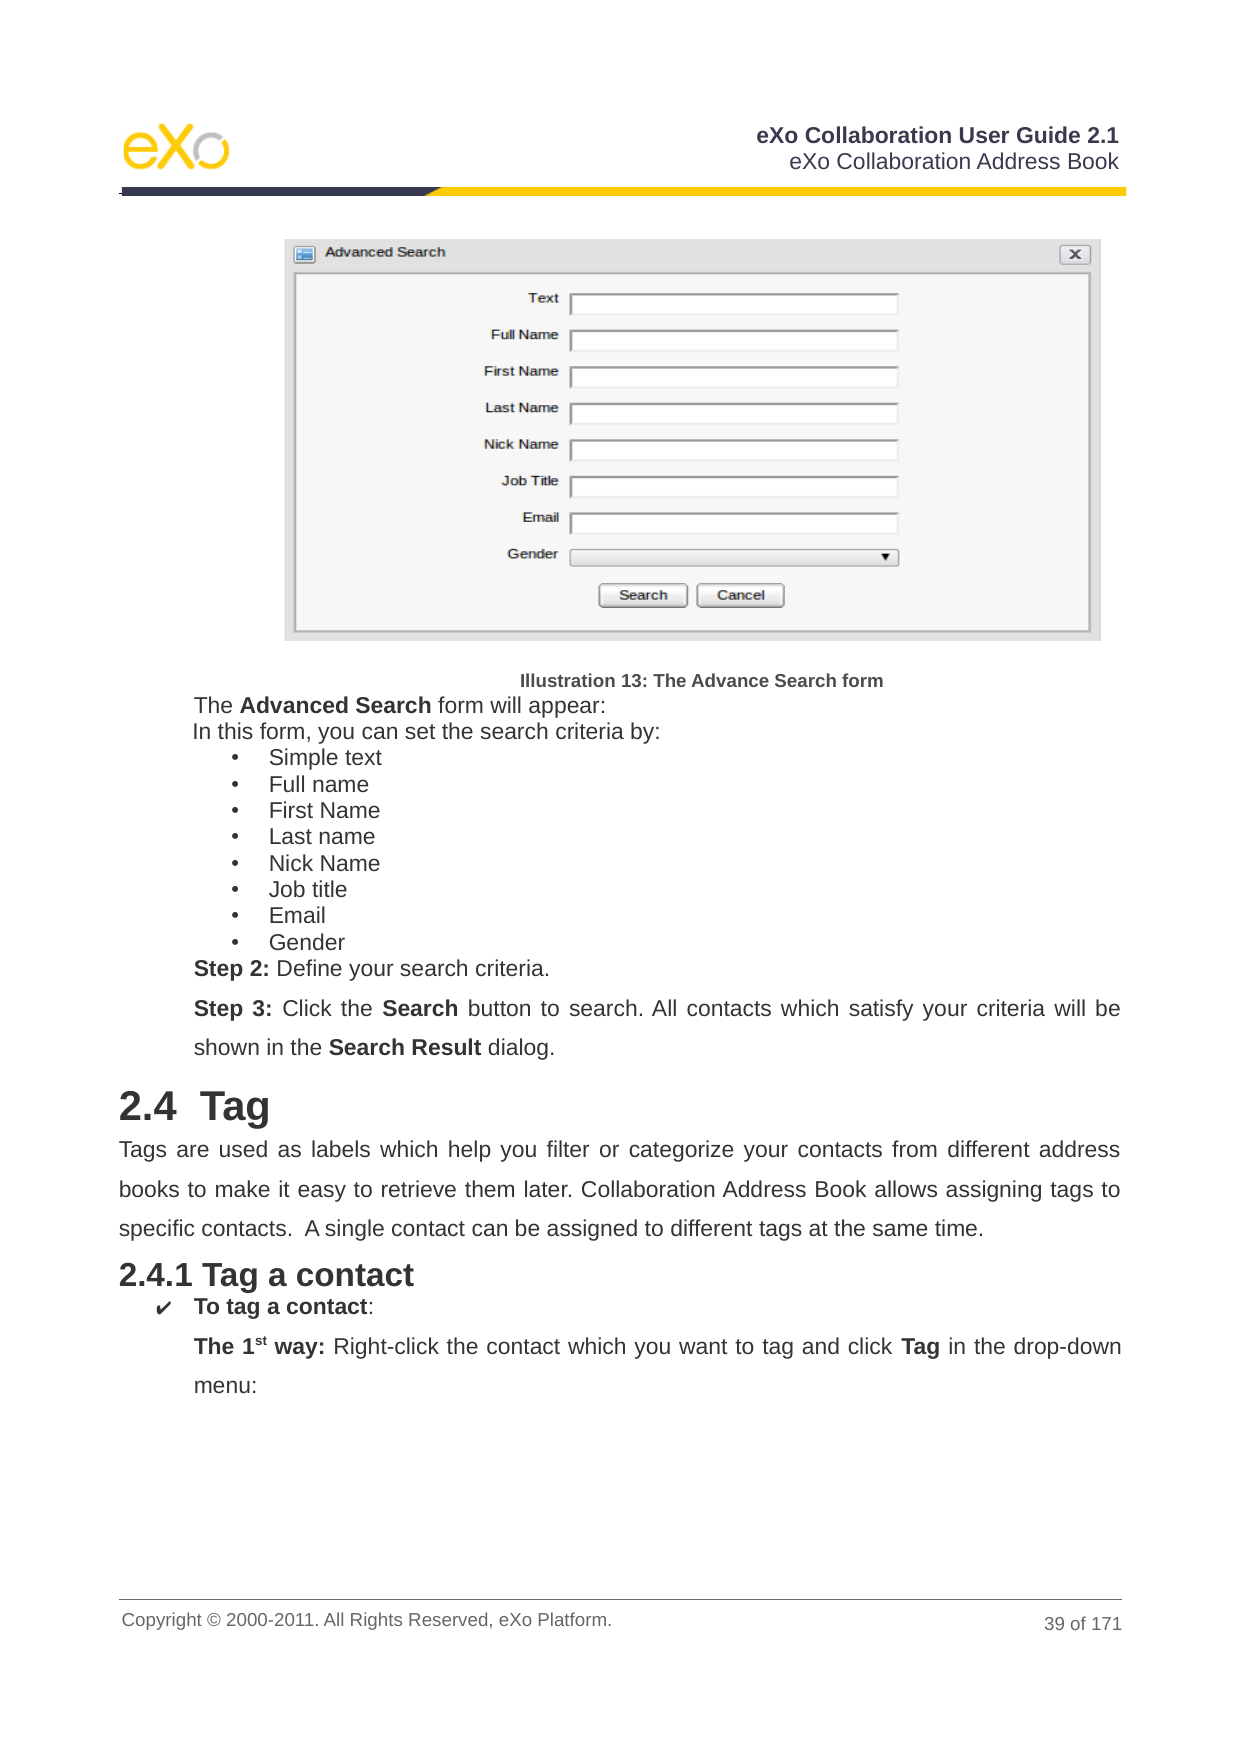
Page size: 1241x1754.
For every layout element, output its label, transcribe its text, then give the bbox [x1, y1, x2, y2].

list Job title [231, 876, 1122, 902]
list Step 2: Define your search criteria. [156, 955, 1122, 981]
subtitle Tag [118, 1081, 1122, 1129]
list Email [231, 902, 1122, 929]
picture [123, 123, 230, 170]
list Full name [231, 771, 1122, 797]
list Nick Name [231, 850, 1122, 876]
list Gender [231, 929, 1122, 955]
list Last name [231, 823, 1122, 850]
list First Name [231, 797, 1122, 823]
list To tag a contact: [156, 1293, 1122, 1320]
list Step 3: Click the Search button to search. All contacts which satisfy your criteria will be shown in the Search Result dialog. [156, 994, 1122, 1060]
list The 1st way: Right-click the contact which you want to tag and click Tag in the drop-down menu: [156, 1333, 1122, 1399]
list The Advanced Search form will appear: [156, 223, 1122, 718]
list Illustration 13: The Advance Search form [284, 641, 1119, 692]
picture [121, 187, 1127, 196]
list Simple text [231, 744, 1122, 771]
picture [284, 239, 1101, 641]
text Tags are used as labels which help you filter or categorize your contacts from different address books to make it easy to retrieve them later. Collaboration Address Book allows assigning tags to specific contacts. A single contact can be assigned to different tags at the same time. [118, 1136, 1122, 1242]
text In this form, you can set the search criteria by: [118, 718, 1122, 744]
subtitle Tag a contact [118, 1255, 1122, 1293]
